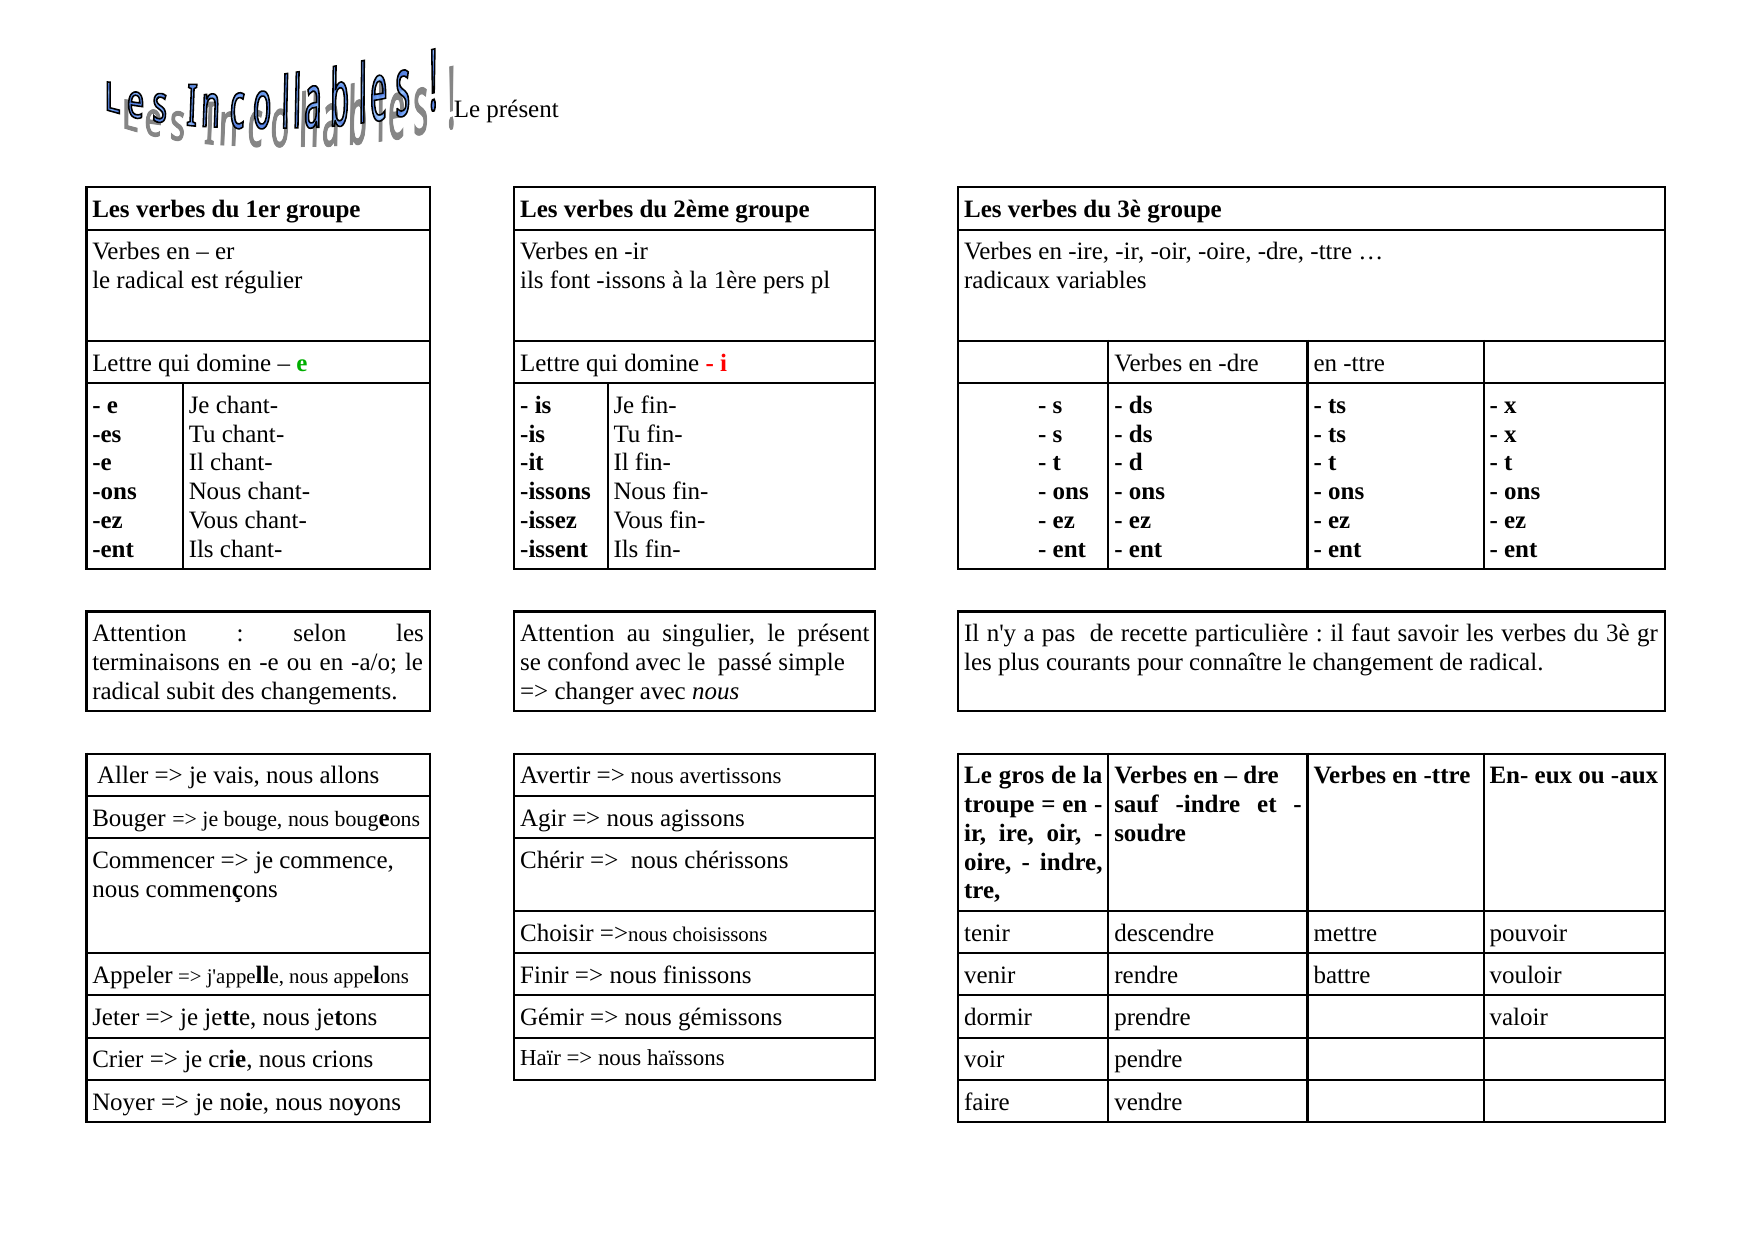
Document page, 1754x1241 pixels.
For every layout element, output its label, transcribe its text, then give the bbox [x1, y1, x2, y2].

table_cell [431, 994, 513, 1037]
table_cell - s - s - t - ons - ez - ent [959, 384, 1107, 568]
picture [258, 92, 267, 97]
table_cell [876, 229, 957, 299]
table_header Le présent [419, 89, 1665, 129]
table_cell Je fin- Tu fin- Il fin- Nous fin- Vous fin- Ils fin- [609, 384, 874, 568]
table_cell venir [959, 954, 1107, 994]
table_cell Il n'y a pas de recette particulière : il faut savoir les verbes du 3è gr les plus courants pour connaître le changement de radical. [959, 613, 1664, 710]
table_cell [876, 1037, 957, 1079]
table_cell Attention au singulier, le présent se confond avec le passé simple => changer avec nous [515, 613, 874, 710]
picture [338, 84, 345, 90]
table_cell faire [959, 1081, 1107, 1121]
table_cell descendre [1109, 912, 1306, 952]
table_cell [876, 952, 957, 994]
table_cell vendre [1109, 1081, 1306, 1121]
table_cell [876, 837, 957, 910]
table_header [365, 89, 378, 129]
picture [307, 121, 314, 127]
table_cell Verbes en -dre [1109, 342, 1306, 382]
table_cell Chérir => nous chérissons [515, 839, 874, 910]
table_cell [959, 342, 1107, 382]
table_cell Noyer => je noie, nous noyons [88, 1081, 429, 1121]
table_header [876, 186, 957, 228]
table_cell Agir => nous agissons [515, 797, 874, 837]
table_cell pendre [1109, 1039, 1306, 1079]
table_header [383, 89, 397, 129]
table_cell dormir [959, 996, 1107, 1037]
table_cell [876, 382, 957, 568]
table_cell Verbes en -ire, -ir, -oir, -oire, -dre, -ttre … radicaux variables [959, 231, 1664, 299]
table_cell voir [959, 1039, 1107, 1079]
table_cell [958, 712, 1665, 752]
table_cell [430, 568, 514, 610]
table_cell pouvoir [1485, 912, 1664, 952]
table_header Les verbes du 1er groupe [88, 188, 429, 228]
table_cell [431, 795, 513, 837]
table_cell [88, 300, 429, 340]
table_cell tenir [959, 912, 1107, 952]
table_cell en -ttre [1309, 342, 1483, 382]
table_cell - x - x - t - ons - ez - ent [1485, 384, 1664, 568]
table_cell valoir [1485, 996, 1664, 1037]
table_cell [431, 1079, 514, 1121]
table_cell [86, 570, 429, 610]
table_cell - ts - ts - t - ons - ez - ent [1309, 384, 1483, 568]
table_cell [1485, 342, 1664, 382]
table_cell battre [1309, 954, 1483, 994]
table_cell [875, 568, 958, 610]
table_cell prendre [1109, 996, 1306, 1037]
table_cell [876, 610, 957, 710]
picture [374, 112, 384, 120]
picture [373, 94, 384, 99]
table_cell [1309, 1039, 1483, 1079]
table_header [338, 89, 350, 129]
table_cell [1485, 1081, 1664, 1121]
table_cell [431, 300, 513, 340]
table_cell [875, 710, 958, 752]
table_cell Haïr => nous haïssons [515, 1039, 874, 1079]
table_cell Commencer => je commence, nous commençons [88, 839, 429, 952]
table_cell rendre [1109, 954, 1306, 994]
picture [398, 110, 406, 115]
table_cell Le gros de la troupe = en -ir, ire, oir, -oire, - indre, tre, [959, 755, 1107, 910]
table_cell [876, 340, 957, 382]
table_cell Je chant- Tu chant- Il chant- Nous chant- Vous chant- Ils chant- [184, 384, 429, 568]
table_cell Jeter => je jette, nous jetons [88, 996, 429, 1037]
table_cell Avertir => nous avertissons [515, 755, 874, 795]
table_cell [876, 910, 957, 952]
table_header Les verbes du 3è groupe [959, 188, 1664, 228]
table_cell [876, 300, 957, 340]
table_header [288, 89, 295, 129]
table_cell [1309, 996, 1483, 1037]
table_cell Bouger => je bouge, nous bougeons [88, 797, 429, 837]
table_cell vouloir [1485, 954, 1664, 994]
table_cell En- eux ou -aux [1485, 755, 1664, 910]
table_header Les verbes du 2ème groupe [515, 188, 874, 228]
table_cell Appeler => j'appelle, nous appelons [88, 954, 429, 994]
table_cell Attention : selon les terminaisons en -e ou en -a/o; le radical subit des changements. [88, 613, 429, 710]
table_header [431, 186, 513, 228]
table_cell [514, 570, 875, 610]
table_cell [431, 340, 513, 382]
table_cell [431, 837, 513, 910]
table_cell [959, 300, 1664, 340]
picture [399, 71, 407, 77]
table_cell [875, 1079, 957, 1121]
table_cell [876, 753, 957, 795]
picture [258, 123, 266, 128]
table_cell [431, 910, 513, 952]
table_cell [431, 382, 513, 568]
table_cell [431, 610, 513, 710]
table_cell mettre [1309, 912, 1483, 952]
table_cell [431, 753, 513, 795]
table_cell Finir => nous finissons [515, 954, 874, 994]
picture [399, 88, 407, 99]
table_cell [86, 712, 429, 752]
table_cell [515, 300, 874, 340]
table_cell - ds - ds - d - ons - ez - ent [1109, 384, 1306, 568]
table_cell Gémir => nous gémissons [515, 996, 874, 1037]
table_cell Verbes en – er le radical est régulier [88, 231, 429, 299]
table_cell - is -is -it -issons -issez -issent [515, 384, 607, 568]
table_header [89, 89, 283, 129]
table_cell Aller => je vais, nous allons [88, 755, 429, 795]
table_cell [1485, 1039, 1664, 1079]
table_cell Lettre qui domine - i [515, 342, 874, 382]
table_cell [431, 1037, 513, 1079]
table_cell Verbes en -ir ils font -issons à la 1ère pers pl [515, 231, 874, 299]
table_cell Choisir =>nous choisissons [515, 912, 874, 952]
table_cell [431, 952, 513, 994]
table_cell - e -es -e -ons -ez -ent [88, 384, 182, 568]
table_cell [431, 229, 513, 299]
table_header [394, 89, 423, 129]
table_cell [1309, 1081, 1483, 1121]
table_cell [430, 710, 514, 752]
table_cell [958, 570, 1665, 610]
table_cell Crier => je crie, nous crions [88, 1039, 429, 1079]
table_cell Verbes en -ttre [1309, 755, 1483, 910]
table_cell [876, 795, 957, 837]
table_cell [876, 994, 957, 1037]
table_cell [514, 712, 875, 752]
table_header [320, 89, 332, 129]
picture [234, 122, 242, 127]
table_cell Lettre qui domine – e [88, 342, 429, 382]
table_cell [514, 1081, 875, 1121]
table_cell Verbes en – dre sauf -indre et -soudre [1109, 755, 1306, 910]
